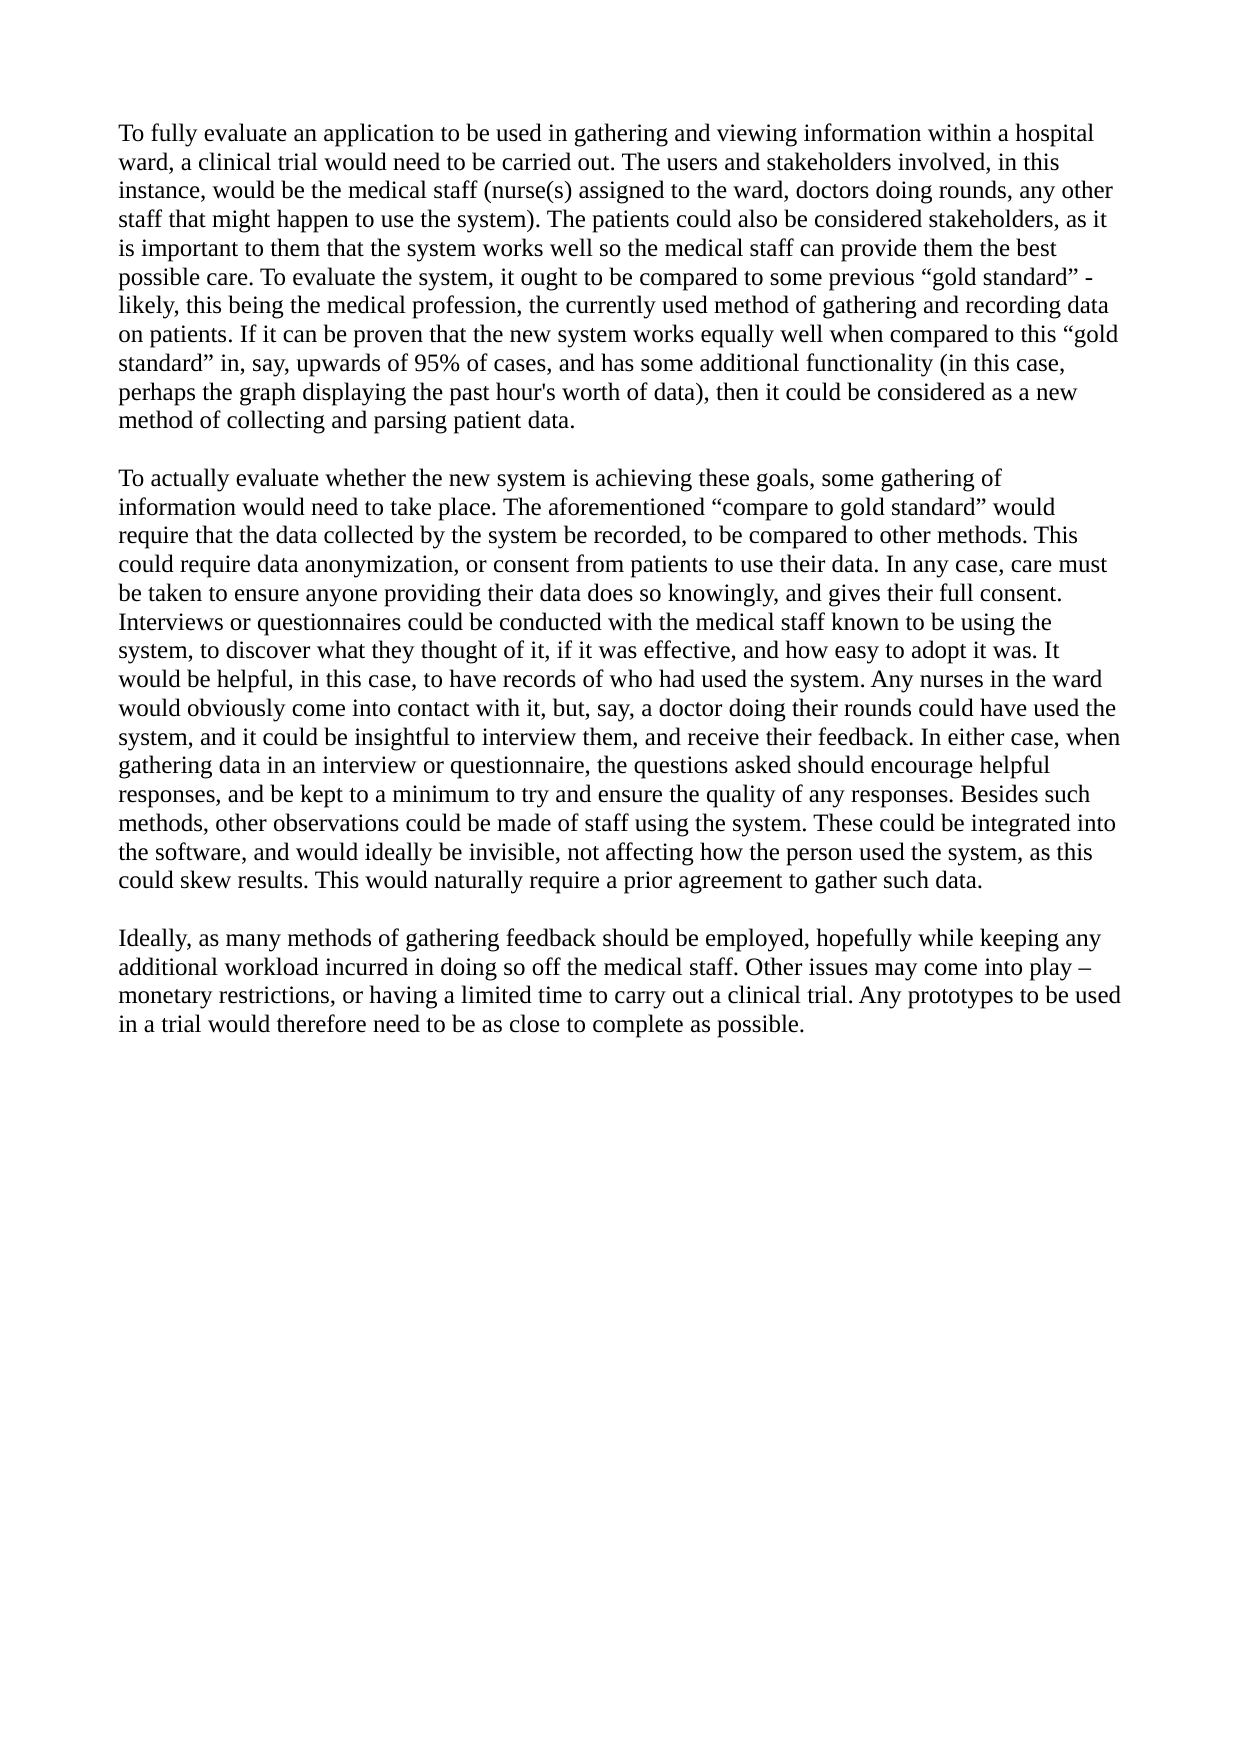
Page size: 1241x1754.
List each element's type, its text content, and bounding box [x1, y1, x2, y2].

text To actually evaluate whether the new system is achieving these goals, some gathering of information would need to take place. The aforementioned “compare to gold standard” would require that the data collected by the system be recorded, to be compared to other methods. This could require data anonymization, or consent from patients to use their data. In any case, care must be taken to ensure anyone providing their data does so knowingly, and gives their full consent. Interviews or questionnaires could be conducted with the medical staff known to be using the system, to discover what they thought of it, if it was effective, and how easy to adopt it was. It would be helpful, in this case, to have records of who had used the system. Any nurses in the ward would obviously come into contact with it, but, say, a doctor doing their rounds could have used the system, and it could be insightful to interview them, and receive their feedback. In either case, when gathering data in an interview or questionnaire, the questions asked should encourage helpful responses, and be kept to a minimum to try and ensure the quality of any responses. Besides such methods, other observations could be made of staff using the system. These could be integrated into the software, and would ideally be invisible, not affecting how the person used the system, as this could skew results. This would naturally require a prior agreement to gather such data. [118, 463, 1122, 894]
text Ideally, as many methods of gathering feedback should be employed, hopefully while keeping any additional workload incurred in doing so off the medical staff. Other issues may come into play – monetary restrictions, or having a limited time to carry out a clinical trial. Any prototypes to be used in a trial would therefore need to be as close to complete as possible. [118, 923, 1122, 1038]
text To fully evaluate an application to be used in gathering and viewing information within a hospital ward, a clinical trial would need to be carried out. The users and stakeholders involved, in this instance, would be the medical staff (nurse(s) assigned to the ward, doctors doing rounds, any other staff that might happen to use the system). The patients could also be considered stakeholders, as it is important to them that the system works well so the medical staff can provide them the best possible care. To evaluate the system, it ought to be compared to some previous “gold standard” - likely, this being the medical profession, the currently used method of gathering and recording data on patients. If it can be proven that the new system works equally well when compared to this “gold standard” in, say, upwards of 95% of cases, and has some additional functionality (in this case, perhaps the graph displaying the past hour's worth of data), then it could be considered as a new method of collecting and parsing patient data. [118, 118, 1122, 434]
